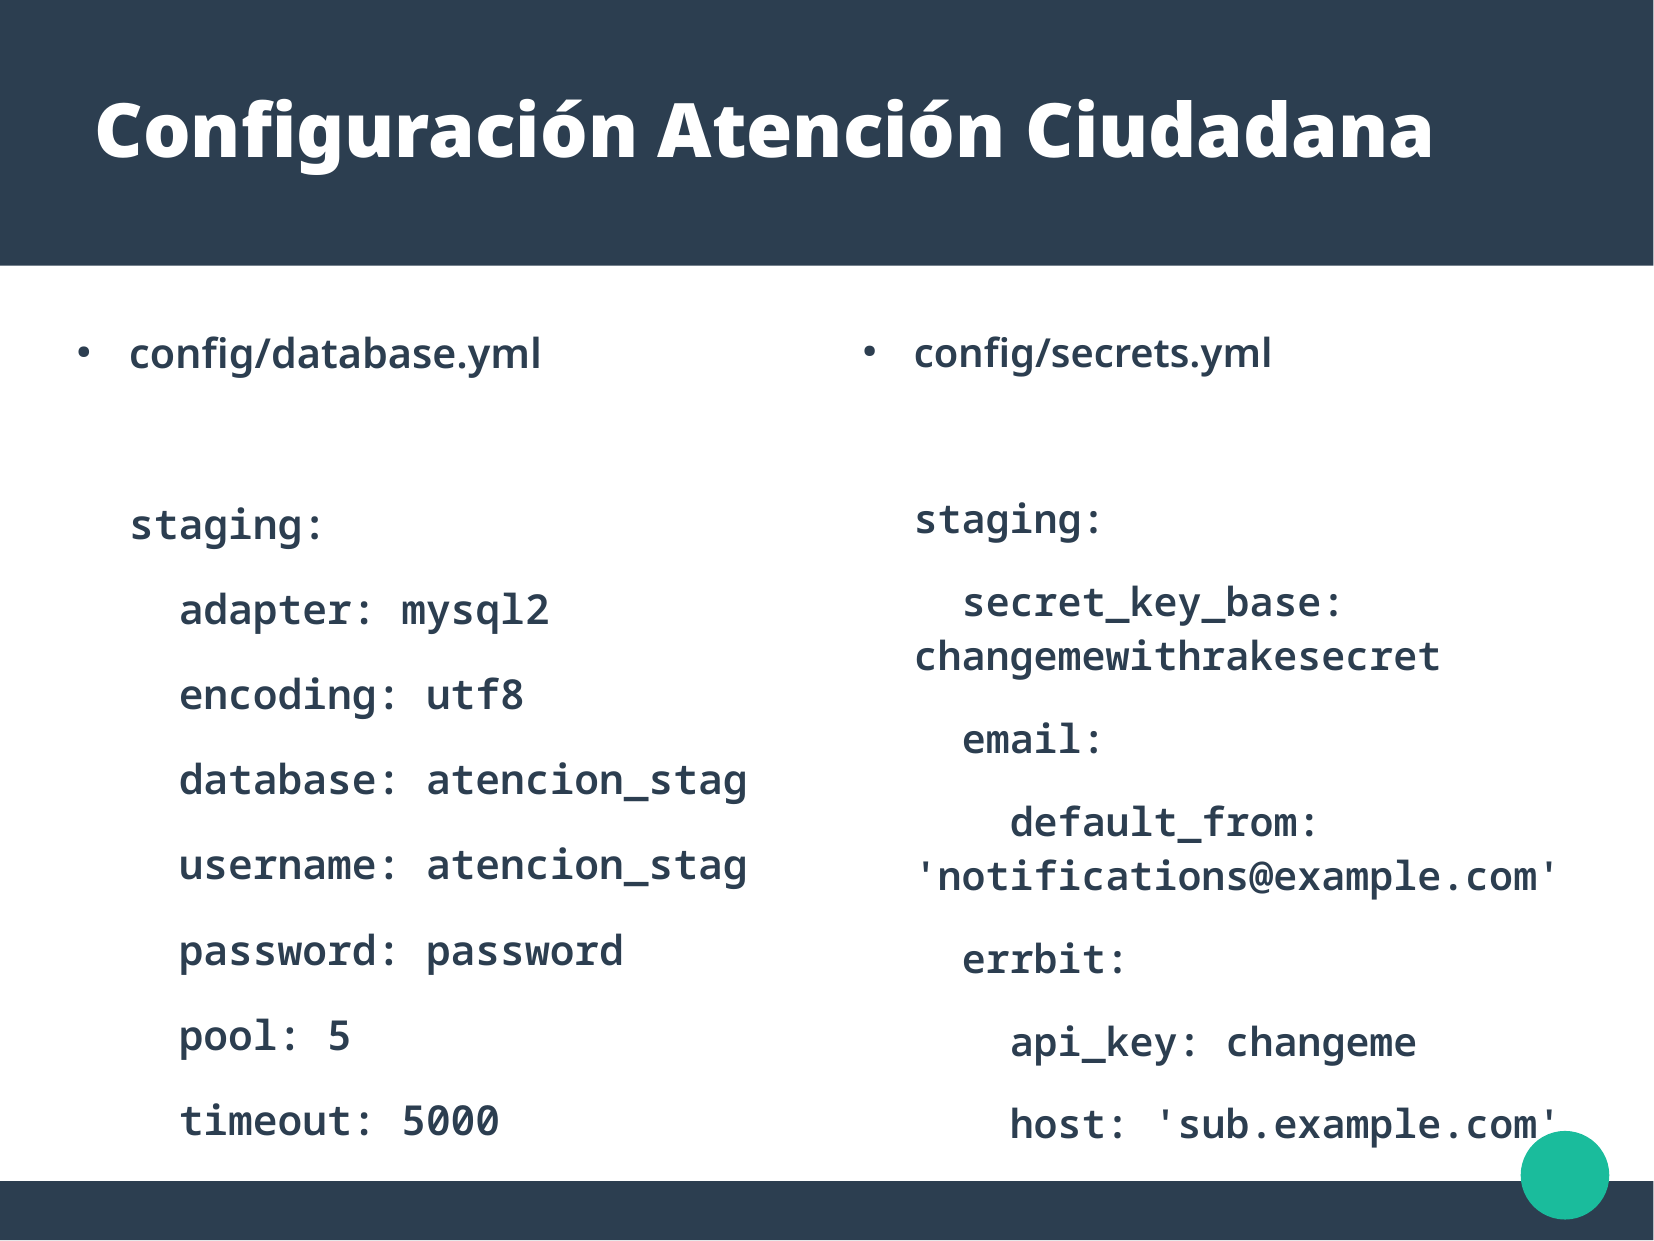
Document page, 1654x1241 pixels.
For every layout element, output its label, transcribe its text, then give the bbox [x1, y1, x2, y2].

list config/secrets.yml staging: secret_key_base: changemewithrakesecret email: default_from: 'notifications@example.com' errbit: api_key: changeme host: 'sub.example.com' [845, 324, 1596, 1152]
title Configuración Atención Ciudadana [59, 49, 1595, 207]
list config/database.yml staging: adapter: mysql2 encoding: utf8 database: atencion_stag username: atencion_stag password: password pool: 5 timeout: 5000 [59, 324, 809, 1152]
